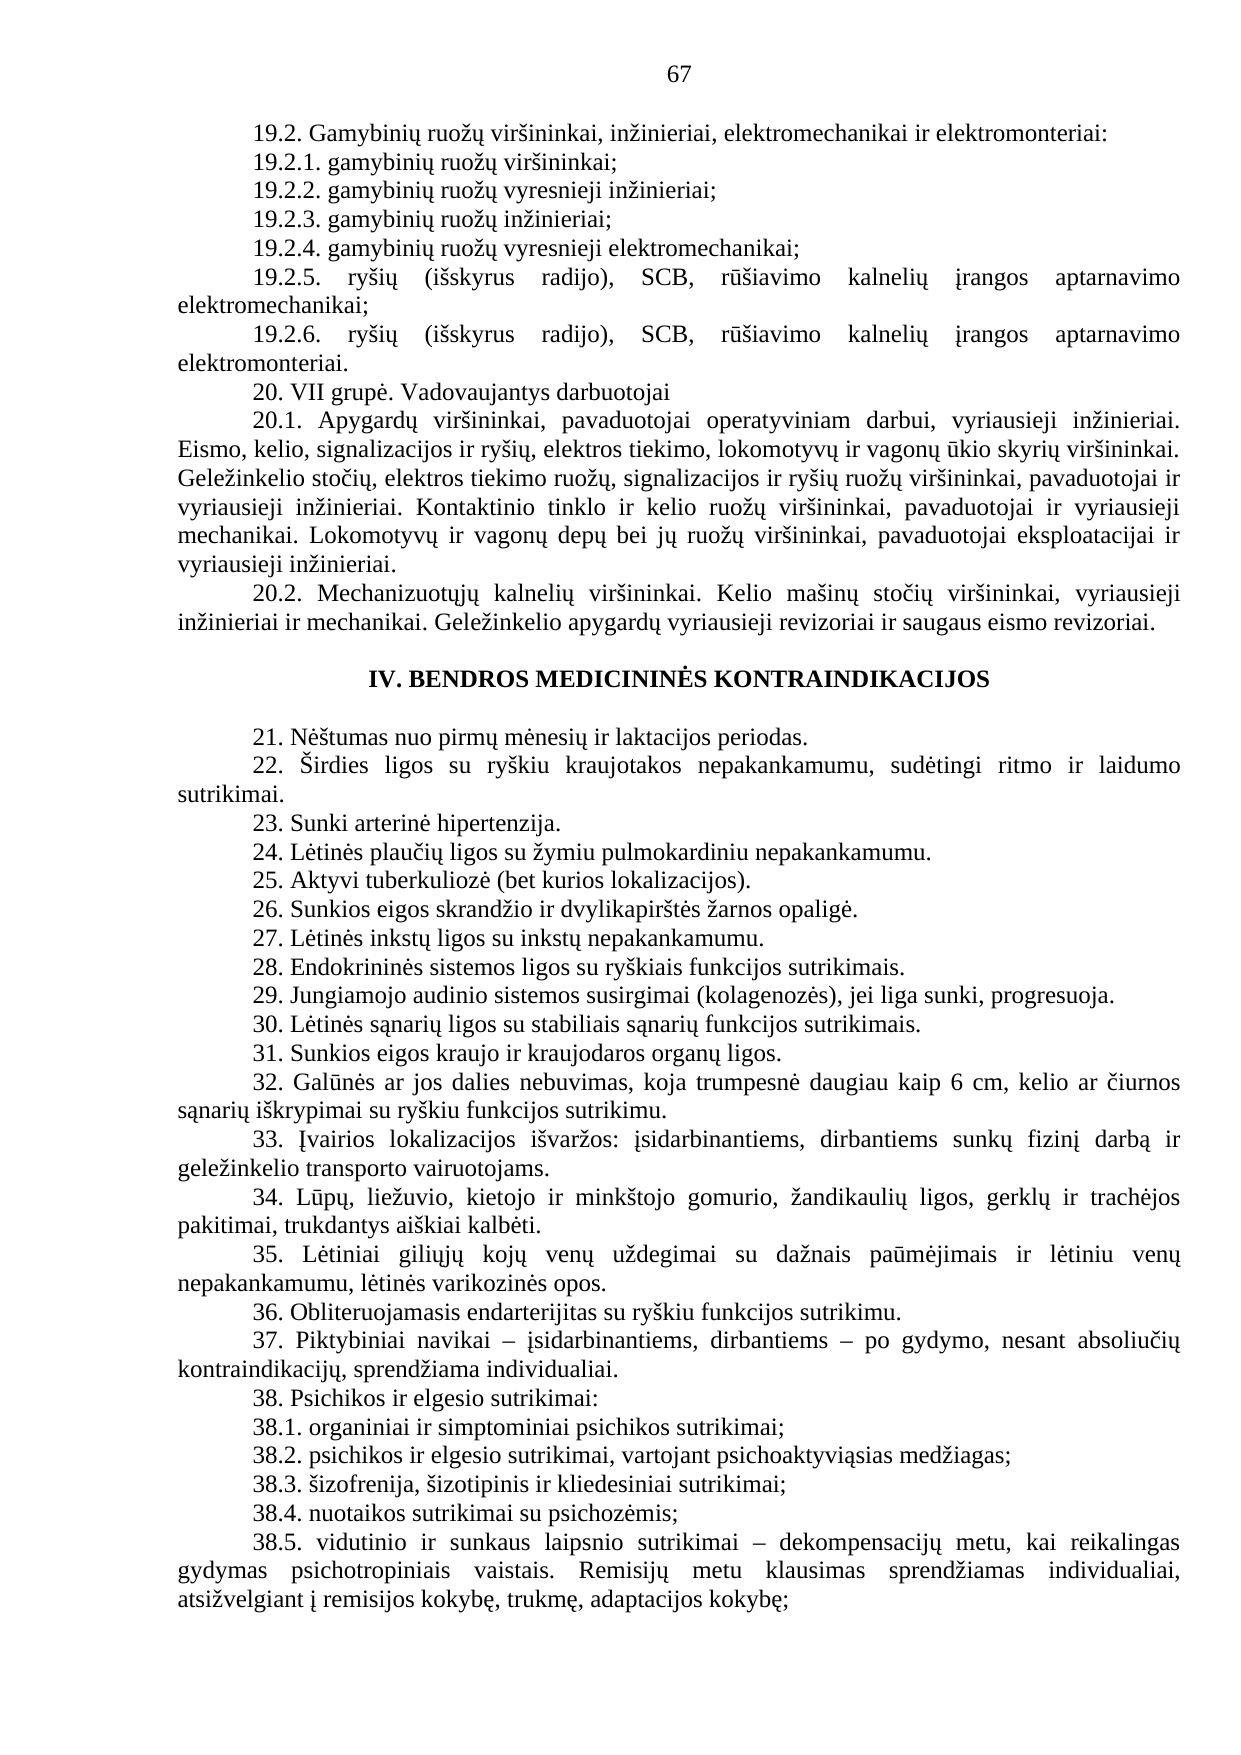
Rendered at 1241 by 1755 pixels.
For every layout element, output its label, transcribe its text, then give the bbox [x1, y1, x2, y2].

text 38.1. organiniai ir simptominiai psichikos sutrikimai; [177, 1412, 1181, 1441]
text 32. Galūnės ar jos dalies nebuvimas, koja trumpesnė daugiau kaip 6 cm, kelio ar čiurnos sąnarių iškrypimai su ryškiu funkcijos sutrikimu. [177, 1067, 1181, 1124]
text 19.2.5. ryšių (išskyrus radijo), SCB, rūšiavimo kalnelių įrangos aptarnavimo elektromechanikai; [177, 262, 1181, 319]
text 20.2. Mechanizuotųjų kalnelių viršininkai. Kelio mašinų stočių viršininkai, vyriausieji inžinieriai ir mechanikai. Geležinkelio apygardų vyriausieji revizoriai ir saugaus eismo revizoriai. [177, 578, 1181, 636]
text 24. Lėtinės plaučių ligos su žymiu pulmokardiniu nepakankamumu. [177, 837, 1181, 866]
text 38.2. psichikos ir elgesio sutrikimai, vartojant psichoaktyviąsias medžiagas; [177, 1441, 1181, 1469]
text 26. Sunkios eigos skrandžio ir dvylikapirštės žarnos opaligė. [177, 894, 1181, 923]
text 38. Psichikos ir elgesio sutrikimai: [177, 1383, 1181, 1412]
text 30. Lėtinės sąnarių ligos su stabiliais sąnarių funkcijos sutrikimais. [177, 1009, 1181, 1038]
text 28. Endokrininės sistemos ligos su ryškiais funkcijos sutrikimais. [177, 952, 1181, 981]
text 21. Nėštumas nuo pirmų mėnesių ir laktacijos periodas. [177, 722, 1181, 751]
text 38.3. šizofrenija, šizotipinis ir kliedesiniai sutrikimai; [177, 1469, 1181, 1498]
text 19.2.2. gamybinių ruožų vyresnieji inžinieriai; [177, 176, 1181, 204]
text 33. Įvairios lokalizacijos išvaržos: įsidarbinantiems, dirbantiems sunkų fizinį darbą ir geležinkelio transporto vairuotojams. [177, 1124, 1181, 1182]
text 19.2.1. gamybinių ruožų viršininkai; [177, 147, 1181, 176]
text 23. Sunki arterinė hipertenzija. [177, 808, 1181, 837]
text 29. Jungiamojo audinio sistemos susirgimai (kolagenozės), jei liga sunki, progresuoja. [177, 981, 1181, 1009]
text IV. BENDROS MEDICININĖS KONTRAINDIKACIJOS [177, 664, 1181, 693]
text 36. Obliteruojamasis endarterijitas su ryškiu funkcijos sutrikimu. [177, 1297, 1181, 1326]
text 27. Lėtinės inkstų ligos su inkstų nepakankamumu. [177, 923, 1181, 952]
text 35. Lėtiniai giliųjų kojų venų uždegimai su dažnais paūmėjimais ir lėtiniu venų nepakankamumu, lėtinės varikozinės opos. [177, 1239, 1181, 1297]
text 20.1. Apygardų viršininkai, pavaduotojai operatyviniam darbui, vyriausieji inžinieriai. Eismo, kelio, signalizacijos ir ryšių, elektros tiekimo, lokomotyvų ir vagonų ūkio skyrių viršininkai. Geležinkelio stočių, elektros tiekimo ruožų, signalizacijos ir ryšių ruožų viršininkai, pavaduotojai ir vyriausieji inžinieriai. Kontaktinio tinklo ir kelio ruožų viršininkai, pavaduotojai ir vyriausieji mechanikai. Lokomotyvų ir vagonų depų bei jų ruožų viršininkai, pavaduotojai eksploatacijai ir vyriausieji inžinieriai. [177, 406, 1181, 578]
text 34. Lūpų, liežuvio, kietojo ir minkštojo gomurio, žandikaulių ligos, gerklų ir trachėjos pakitimai, trukdantys aiškiai kalbėti. [177, 1182, 1181, 1239]
text 31. Sunkios eigos kraujo ir kraujodaros organų ligos. [177, 1038, 1181, 1067]
text 20. VII grupė. Vadovaujantys darbuotojai [177, 377, 1181, 406]
text 38.4. nuotaikos sutrikimai su psichozėmis; [177, 1498, 1181, 1527]
text 19.2.3. gamybinių ruožų inžinieriai; [177, 204, 1181, 233]
text 19.2. Gamybinių ruožų viršininkai, inžinieriai, elektromechanikai ir elektromonteriai: [177, 118, 1181, 147]
text 19.2.4. gamybinių ruožų vyresnieji elektromechanikai; [177, 233, 1181, 262]
text 19.2.6. ryšių (išskyrus radijo), SCB, rūšiavimo kalnelių įrangos aptarnavimo elektromonteriai. [177, 319, 1181, 377]
text 22. Širdies ligos su ryškiu kraujotakos nepakankamumu, sudėtingi ritmo ir laidumo sutrikimai. [177, 751, 1181, 808]
text 25. Aktyvi tuberkuliozė (bet kurios lokalizacijos). [177, 866, 1181, 894]
text 38.5. vidutinio ir sunkaus laipsnio sutrikimai – dekompensacijų metu, kai reikalingas gydymas psichotropiniais vaistais. Remisijų metu klausimas sprendžiamas individualiai, atsižvelgiant į remisijos kokybę, trukmę, adaptacijos kokybę; [177, 1527, 1181, 1613]
text 37. Piktybiniai navikai – įsidarbinantiems, dirbantiems – po gydymo, nesant absoliučių kontraindikacijų, sprendžiama individualiai. [177, 1326, 1181, 1383]
